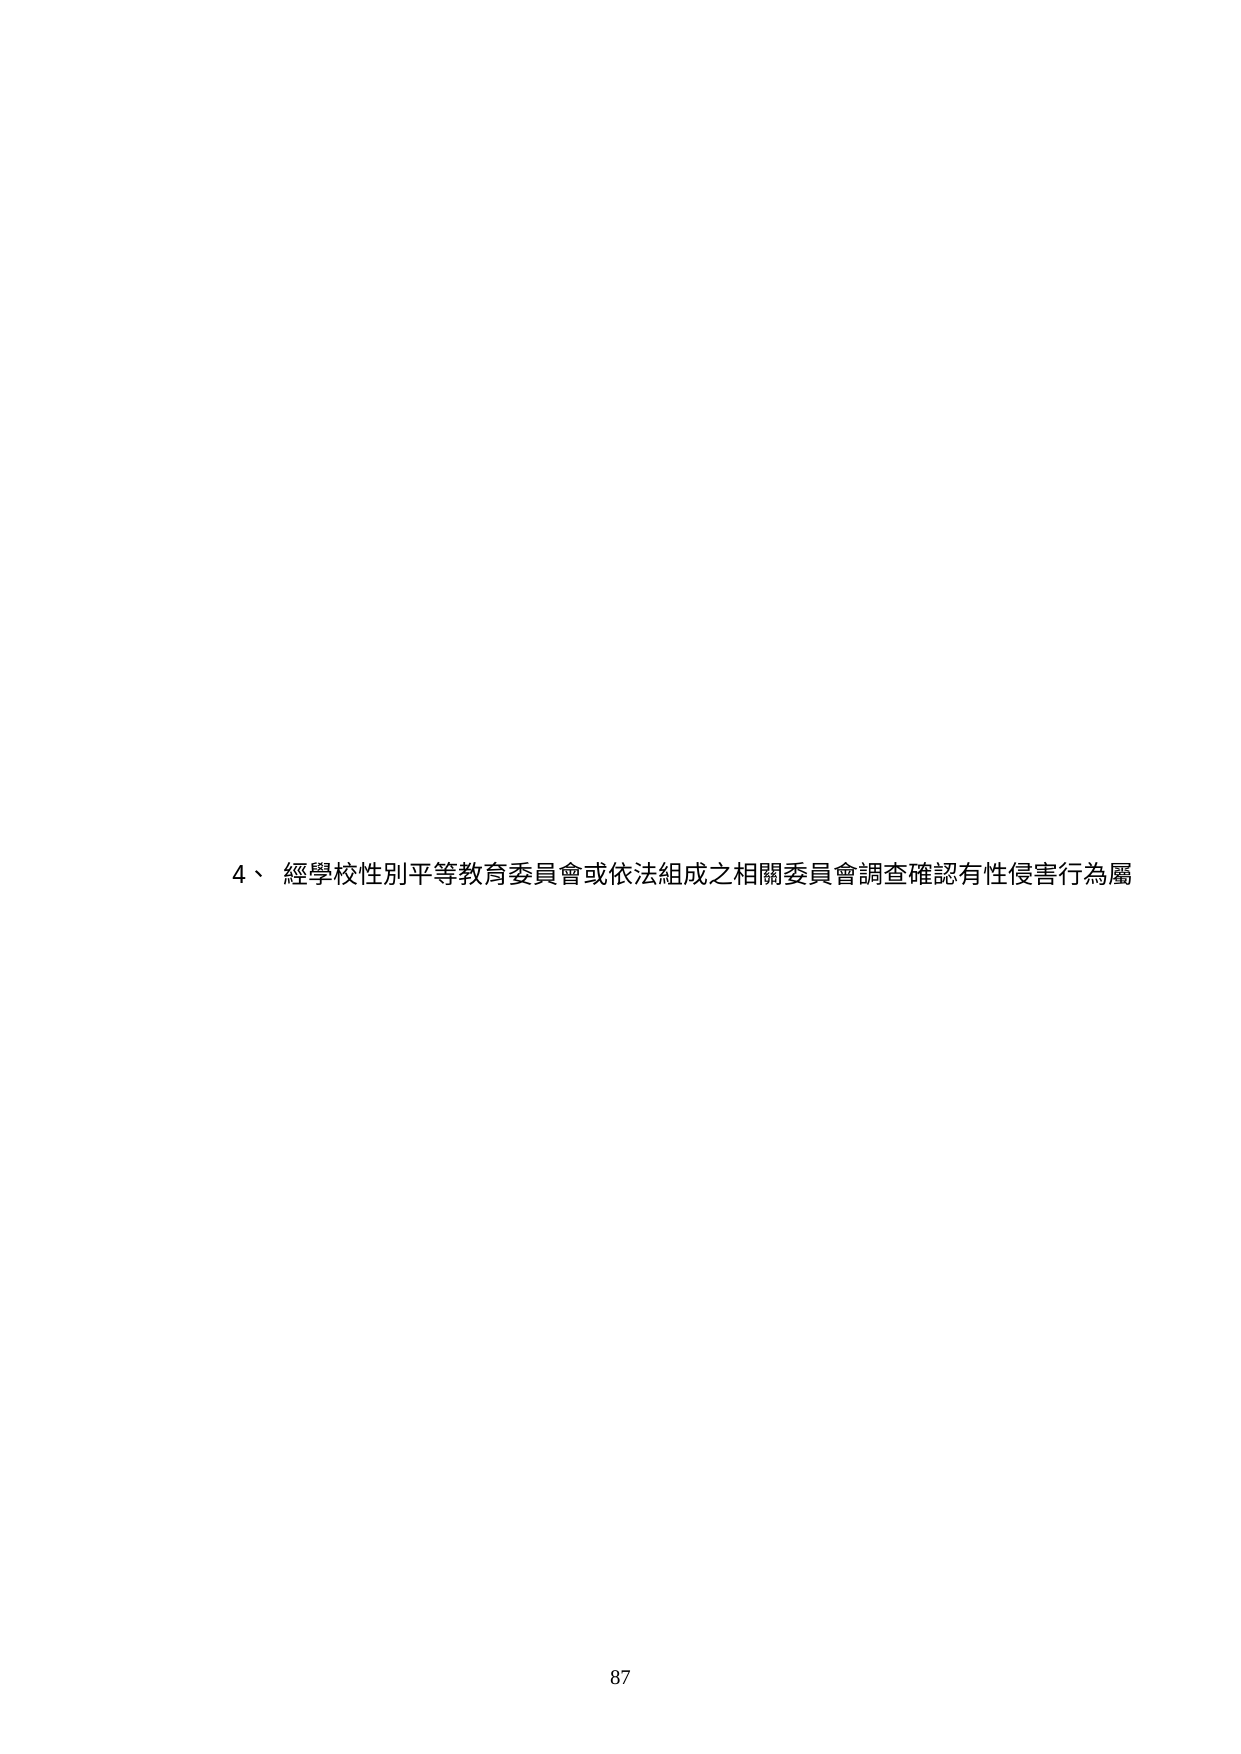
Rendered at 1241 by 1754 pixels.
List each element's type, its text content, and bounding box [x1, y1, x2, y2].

list 經學校性別平等教育委員會或依法組成之相關委員會調查確認有性侵害行為屬實。 [231, 831, 1134, 893]
